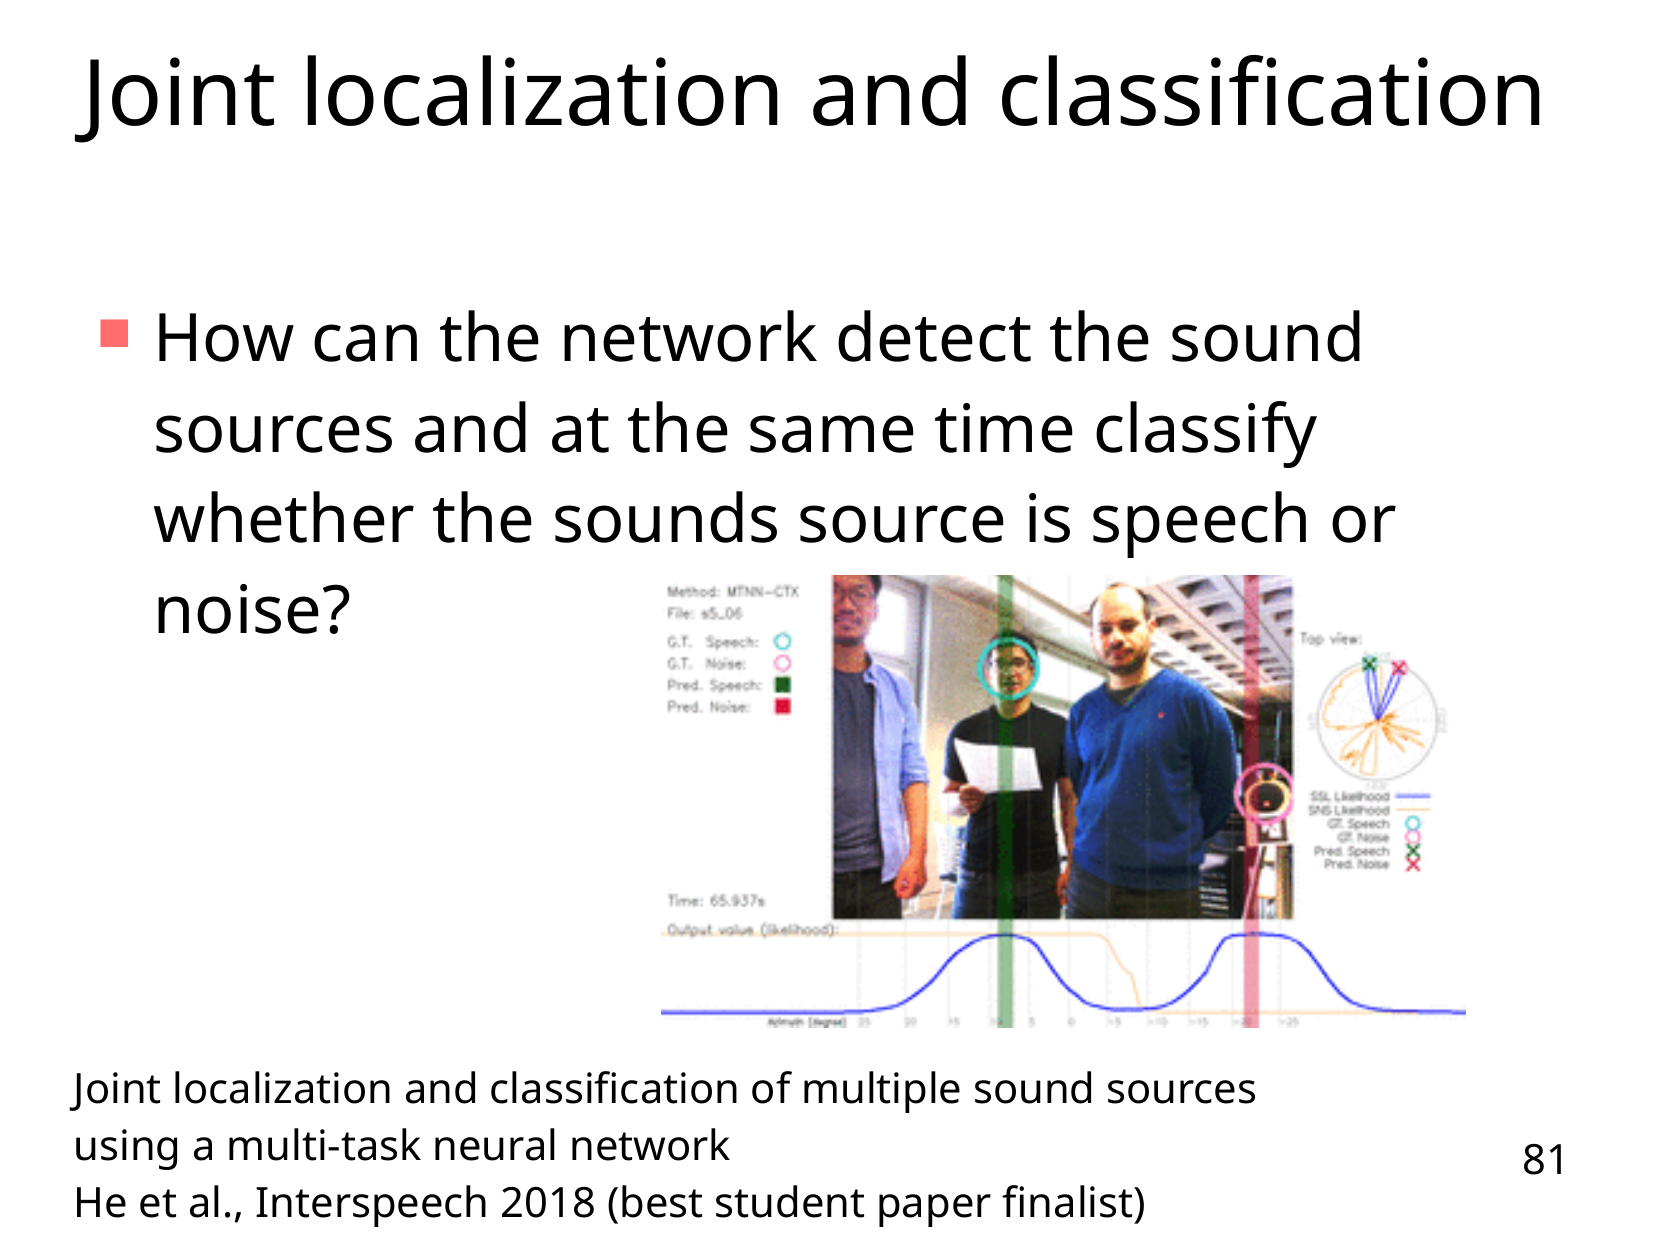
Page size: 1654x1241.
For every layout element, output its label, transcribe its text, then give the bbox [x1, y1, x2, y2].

text_box Joint localization and classification of multiple sound sources using a multi-task neural network He et al., Interspeech 2018 (best student paper finalist) [59, 1051, 1371, 1224]
title Joint localization and classification [82, 32, 1571, 148]
picture [661, 575, 1466, 1028]
list How can the network detect the sound sources and at the same time classify whether the sounds source is speech or noise? [82, 290, 1571, 1010]
